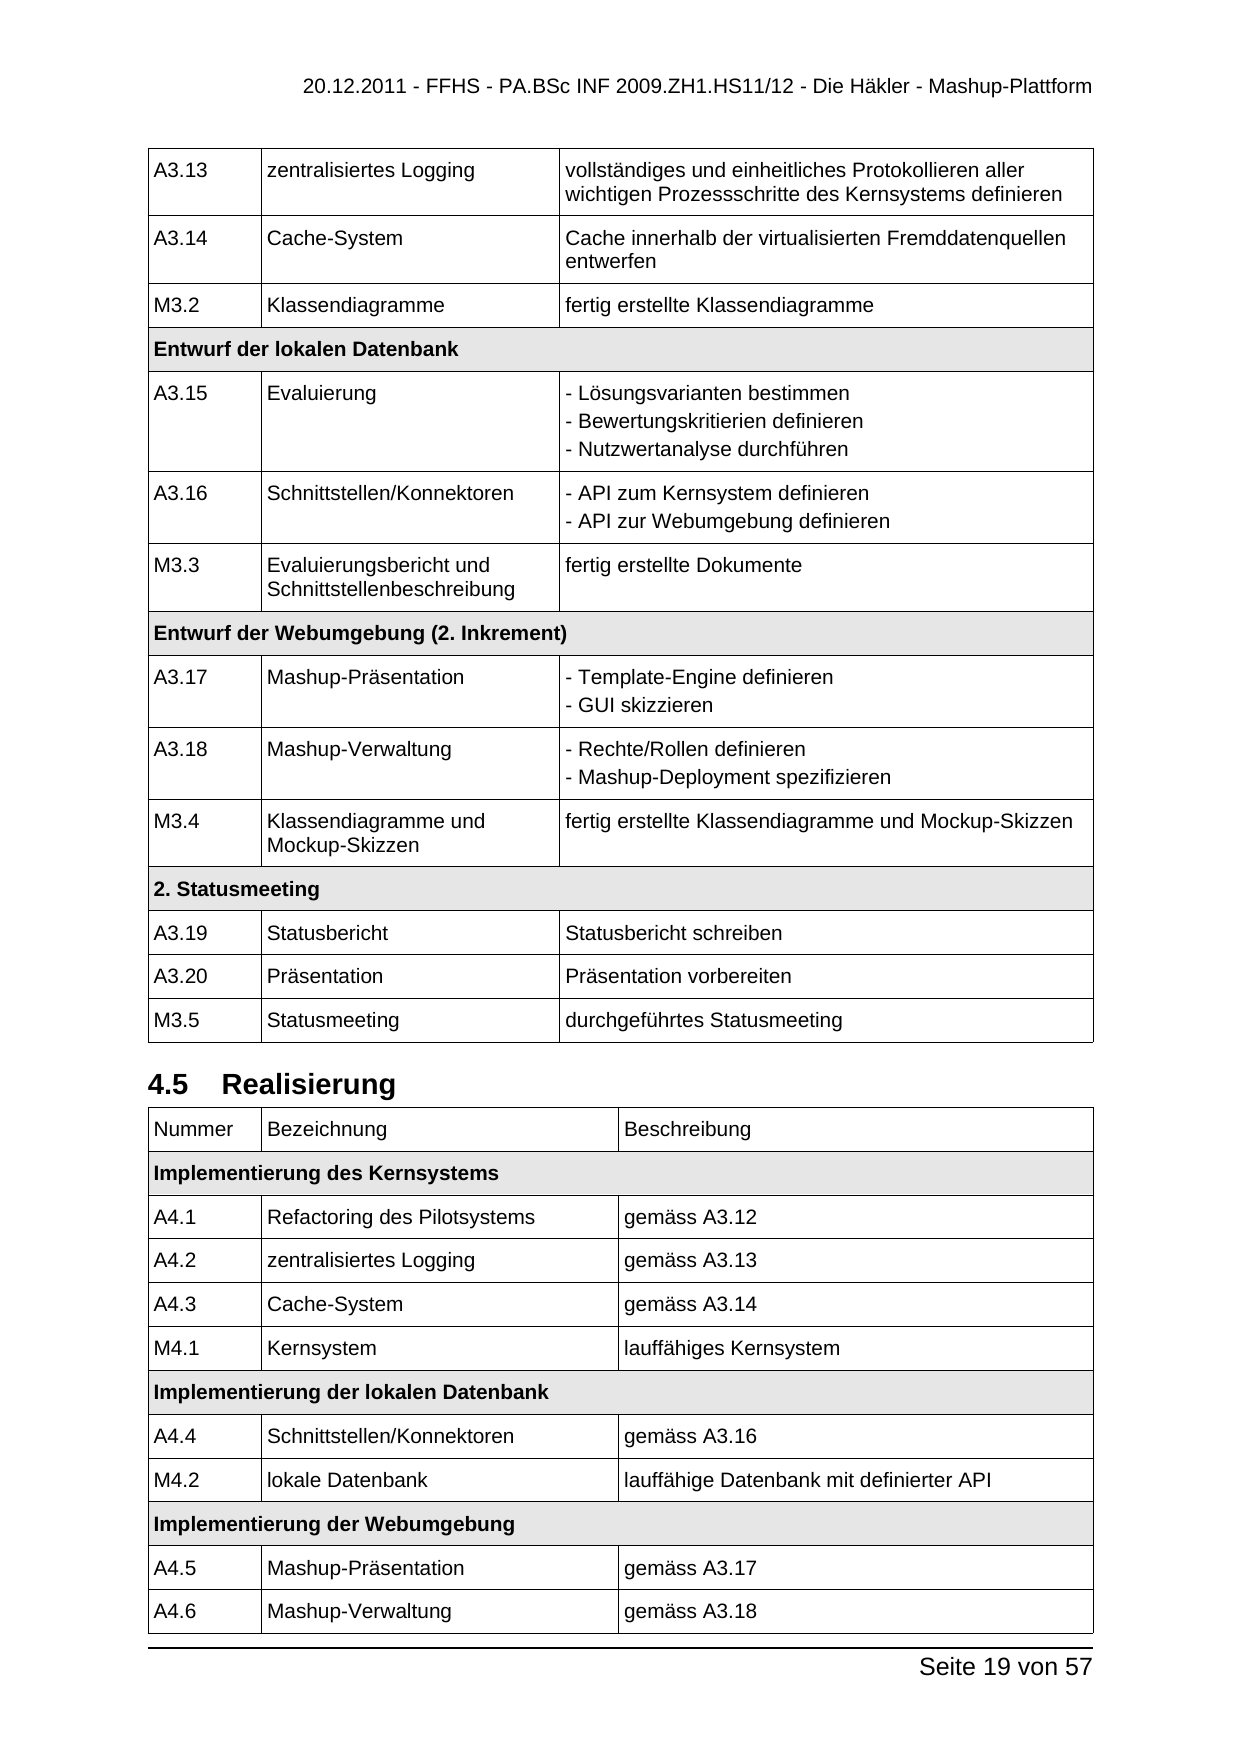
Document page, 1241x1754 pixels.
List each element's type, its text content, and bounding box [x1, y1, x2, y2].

table_cell gemäss A3.13 [619, 1239, 1093, 1282]
table_cell - Lösungsvarianten bestimmen - Bewertungskritierien definieren - Nutzwertanalyse durchführen [560, 372, 1093, 471]
table_cell Statusbericht schreiben [560, 911, 1093, 954]
table_cell Entwurf der lokalen Datenbank [149, 328, 1093, 371]
table_cell Klassendiagramme und Mockup-Skizzen [262, 800, 559, 866]
table_cell A3.13 [149, 149, 261, 215]
table_header Beschreibung [619, 1108, 1093, 1151]
table_cell Implementierung der lokalen Datenbank [149, 1371, 1093, 1414]
table_cell A3.18 [149, 728, 261, 799]
table_cell A3.16 [149, 472, 261, 543]
table_cell A4.6 [149, 1590, 261, 1633]
table_cell zentralisiertes Logging [262, 1239, 618, 1282]
table_cell Cache innerhalb der virtualisierten Fremddatenquellen entwerfen [560, 216, 1093, 283]
table_cell Statusbericht [262, 911, 559, 954]
table_cell gemäss A3.18 [619, 1590, 1093, 1633]
table_cell Schnittstellen/Konnektoren [262, 472, 559, 543]
table_cell M3.4 [149, 800, 261, 866]
table_cell Klassendiagramme [262, 284, 559, 327]
table_cell Kernsystem [262, 1327, 618, 1370]
table_cell Cache-System [262, 216, 559, 283]
table_cell gemäss A3.14 [619, 1283, 1093, 1326]
table_cell fertig erstellte Dokumente [560, 544, 1093, 611]
table_cell A3.19 [149, 911, 261, 954]
table_cell M4.2 [149, 1459, 261, 1501]
table_cell gemäss A3.12 [619, 1196, 1093, 1238]
table_cell - API zum Kernsystem definieren - API zur Webumgebung definieren [560, 472, 1093, 543]
table_cell durchgeführtes Statusmeeting [560, 999, 1093, 1042]
table_cell 2. Statusmeeting [149, 867, 1093, 910]
table_cell A4.1 [149, 1196, 261, 1238]
table_cell M3.3 [149, 544, 261, 611]
table_cell Evaluierung [262, 372, 559, 471]
table_cell - Rechte/Rollen definieren - Mashup-Deployment spezifizieren [560, 728, 1093, 799]
table_cell Präsentation [262, 955, 559, 998]
table_cell gemäss A3.17 [619, 1546, 1093, 1589]
table_cell zentralisiertes Logging [262, 149, 559, 215]
table_cell A3.17 [149, 656, 261, 727]
table_cell lokale Datenbank [262, 1459, 618, 1501]
table_cell A4.5 [149, 1546, 261, 1589]
table_cell lauffähige Datenbank mit definierter API [619, 1459, 1093, 1501]
table_cell Evaluierungsbericht und Schnittstellenbeschreibung [262, 544, 559, 611]
table_cell Implementierung des Kernsystems [149, 1152, 1093, 1194]
table_cell Mashup-Verwaltung [262, 728, 559, 799]
table_cell Schnittstellen/Konnektoren [262, 1415, 618, 1458]
table_cell A4.2 [149, 1239, 261, 1282]
table_cell A4.3 [149, 1283, 261, 1326]
table_cell Implementierung der Webumgebung [149, 1502, 1093, 1545]
subtitle Realisierung [148, 1067, 1093, 1101]
table_cell Mashup-Präsentation [262, 1546, 618, 1589]
table_cell M4.1 [149, 1327, 261, 1370]
table_header Nummer [149, 1108, 261, 1151]
table_cell A3.20 [149, 955, 261, 998]
table_cell A3.14 [149, 216, 261, 283]
table_header Bezeichnung [262, 1108, 618, 1151]
table_cell Mashup-Präsentation [262, 656, 559, 727]
table_cell A3.15 [149, 372, 261, 471]
table_cell - Template-Engine definieren - GUI skizzieren [560, 656, 1093, 727]
table_cell A4.4 [149, 1415, 261, 1458]
table_cell M3.5 [149, 999, 261, 1042]
table_cell Entwurf der Webumgebung (2. Inkrement) [149, 612, 1093, 655]
table_cell gemäss A3.16 [619, 1415, 1093, 1458]
table_cell Statusmeeting [262, 999, 559, 1042]
table_cell Mashup-Verwaltung [262, 1590, 618, 1633]
table_cell fertig erstellte Klassendiagramme [560, 284, 1093, 327]
table_cell Refactoring des Pilotsystems [262, 1196, 618, 1238]
table_cell vollständiges und einheitliches Protokollieren aller wichtigen Prozessschritte des Kernsystems definieren [560, 149, 1093, 215]
table_cell fertig erstellte Klassendiagramme und Mockup-Skizzen [560, 800, 1093, 866]
table_cell Cache-System [262, 1283, 618, 1326]
table_cell Präsentation vorbereiten [560, 955, 1093, 998]
table_cell M3.2 [149, 284, 261, 327]
table_cell lauffähiges Kernsystem [619, 1327, 1093, 1370]
